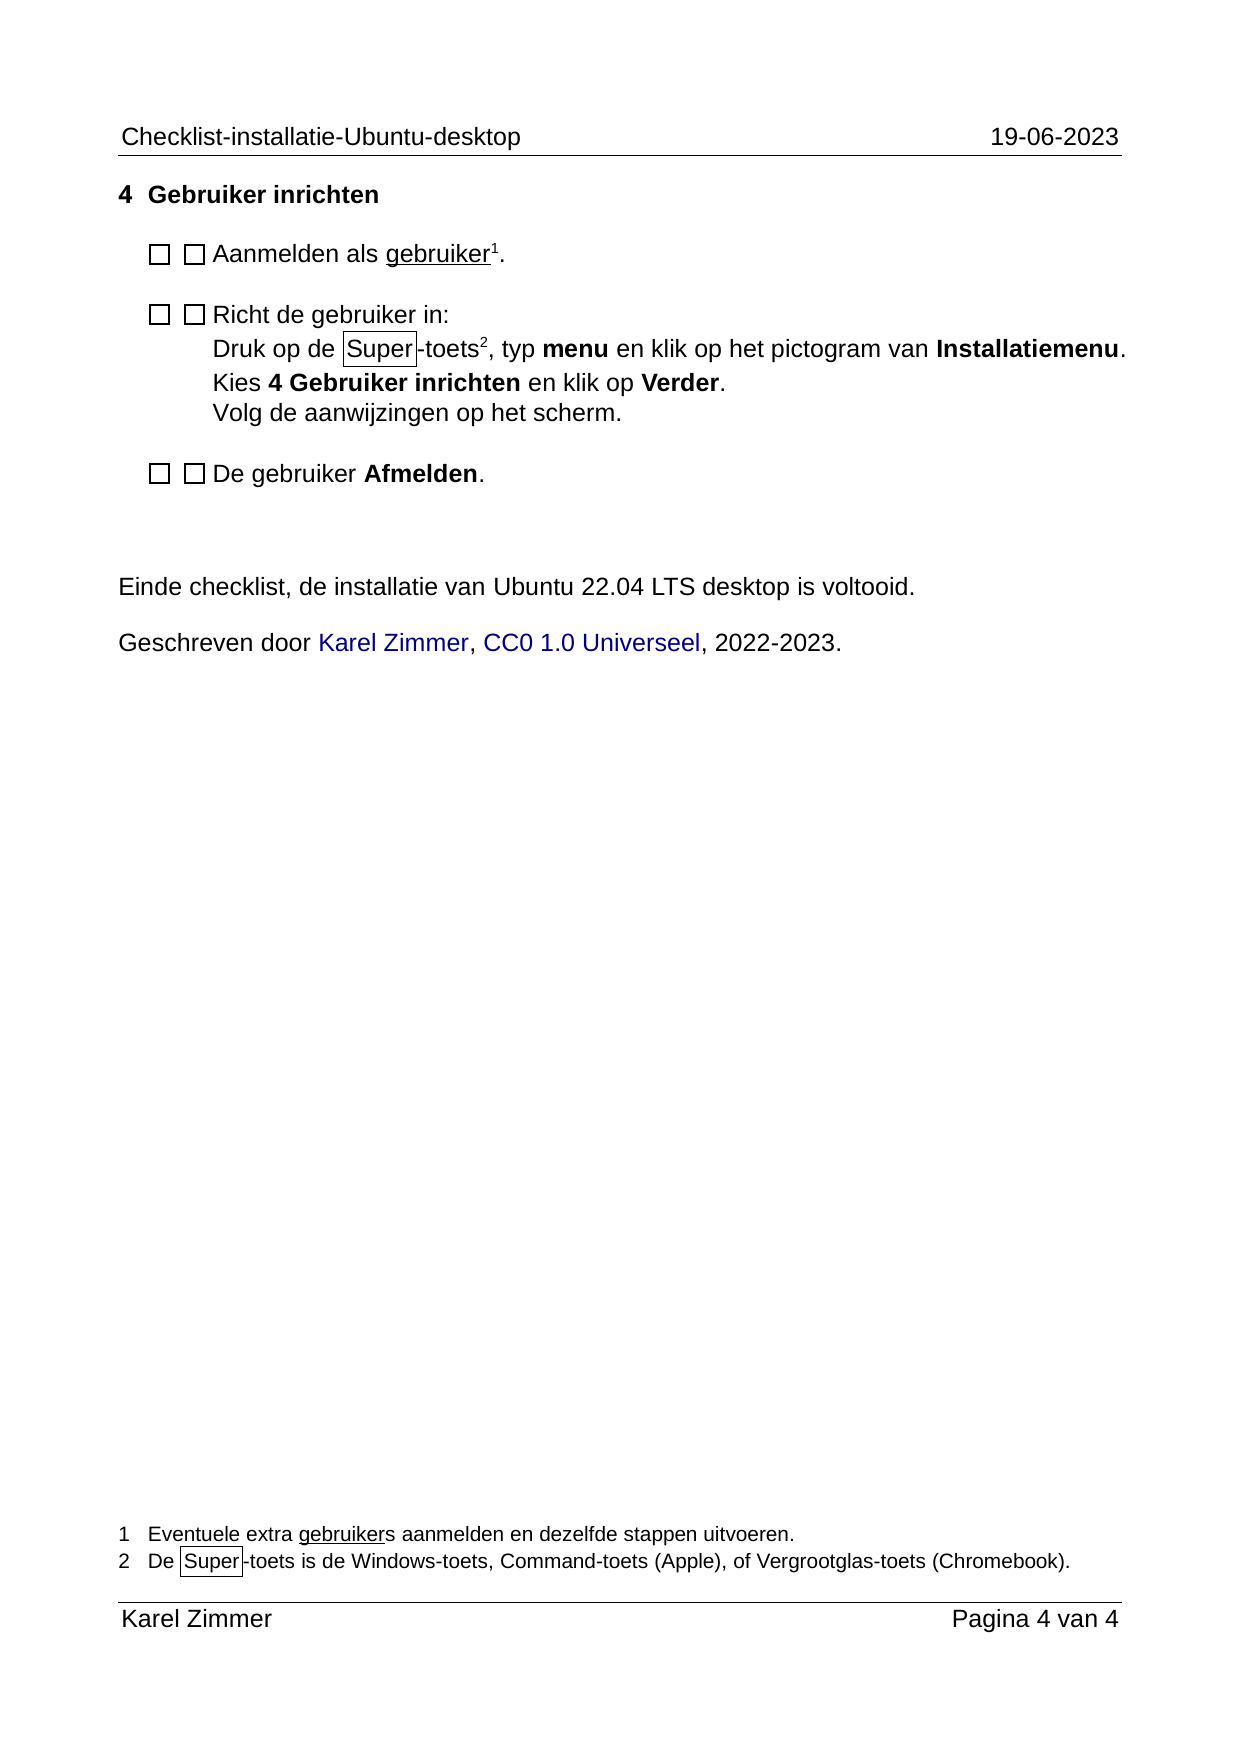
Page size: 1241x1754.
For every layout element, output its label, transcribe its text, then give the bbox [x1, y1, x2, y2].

table_cell [176, 428, 211, 458]
table_cell [176, 330, 211, 367]
table_cell [176, 300, 211, 330]
list Gebruiker inrichten [118, 177, 1122, 211]
table_cell [211, 269, 1132, 300]
table_cell [141, 458, 176, 489]
table_cell [141, 398, 176, 428]
table_cell De gebruiker Afmelden. [211, 458, 1132, 489]
table_cell [141, 300, 176, 330]
text Geschreven door Karel Zimmer, CC0 1.0 Universeel, 2022-2023. [118, 629, 1122, 657]
text Einde checklist, de installatie van Ubuntu 22.04 LTS desktop is voltooid. [118, 573, 1122, 601]
table_cell Volg de aanwijzingen op het scherm. [211, 398, 1132, 428]
table_cell Kies 4 Gebruiker inrichten en klik op Verder. [211, 368, 1132, 398]
table_header Aanmelden als gebruiker. [211, 239, 1132, 269]
table_cell Druk op de Super-toets, typ menu en klik op het pictogram van Installatiemenu. [211, 330, 1132, 367]
table_cell [176, 269, 211, 300]
table_cell Richt de gebruiker in: [211, 300, 1132, 330]
table_cell [141, 269, 176, 300]
table_cell [141, 330, 176, 367]
table_cell [141, 368, 176, 398]
table_cell [141, 428, 176, 458]
table_header [141, 239, 176, 269]
table_cell [211, 428, 1132, 458]
table_header [176, 239, 211, 269]
table_cell [176, 398, 211, 428]
table_cell [176, 368, 211, 398]
table_cell [176, 458, 211, 489]
